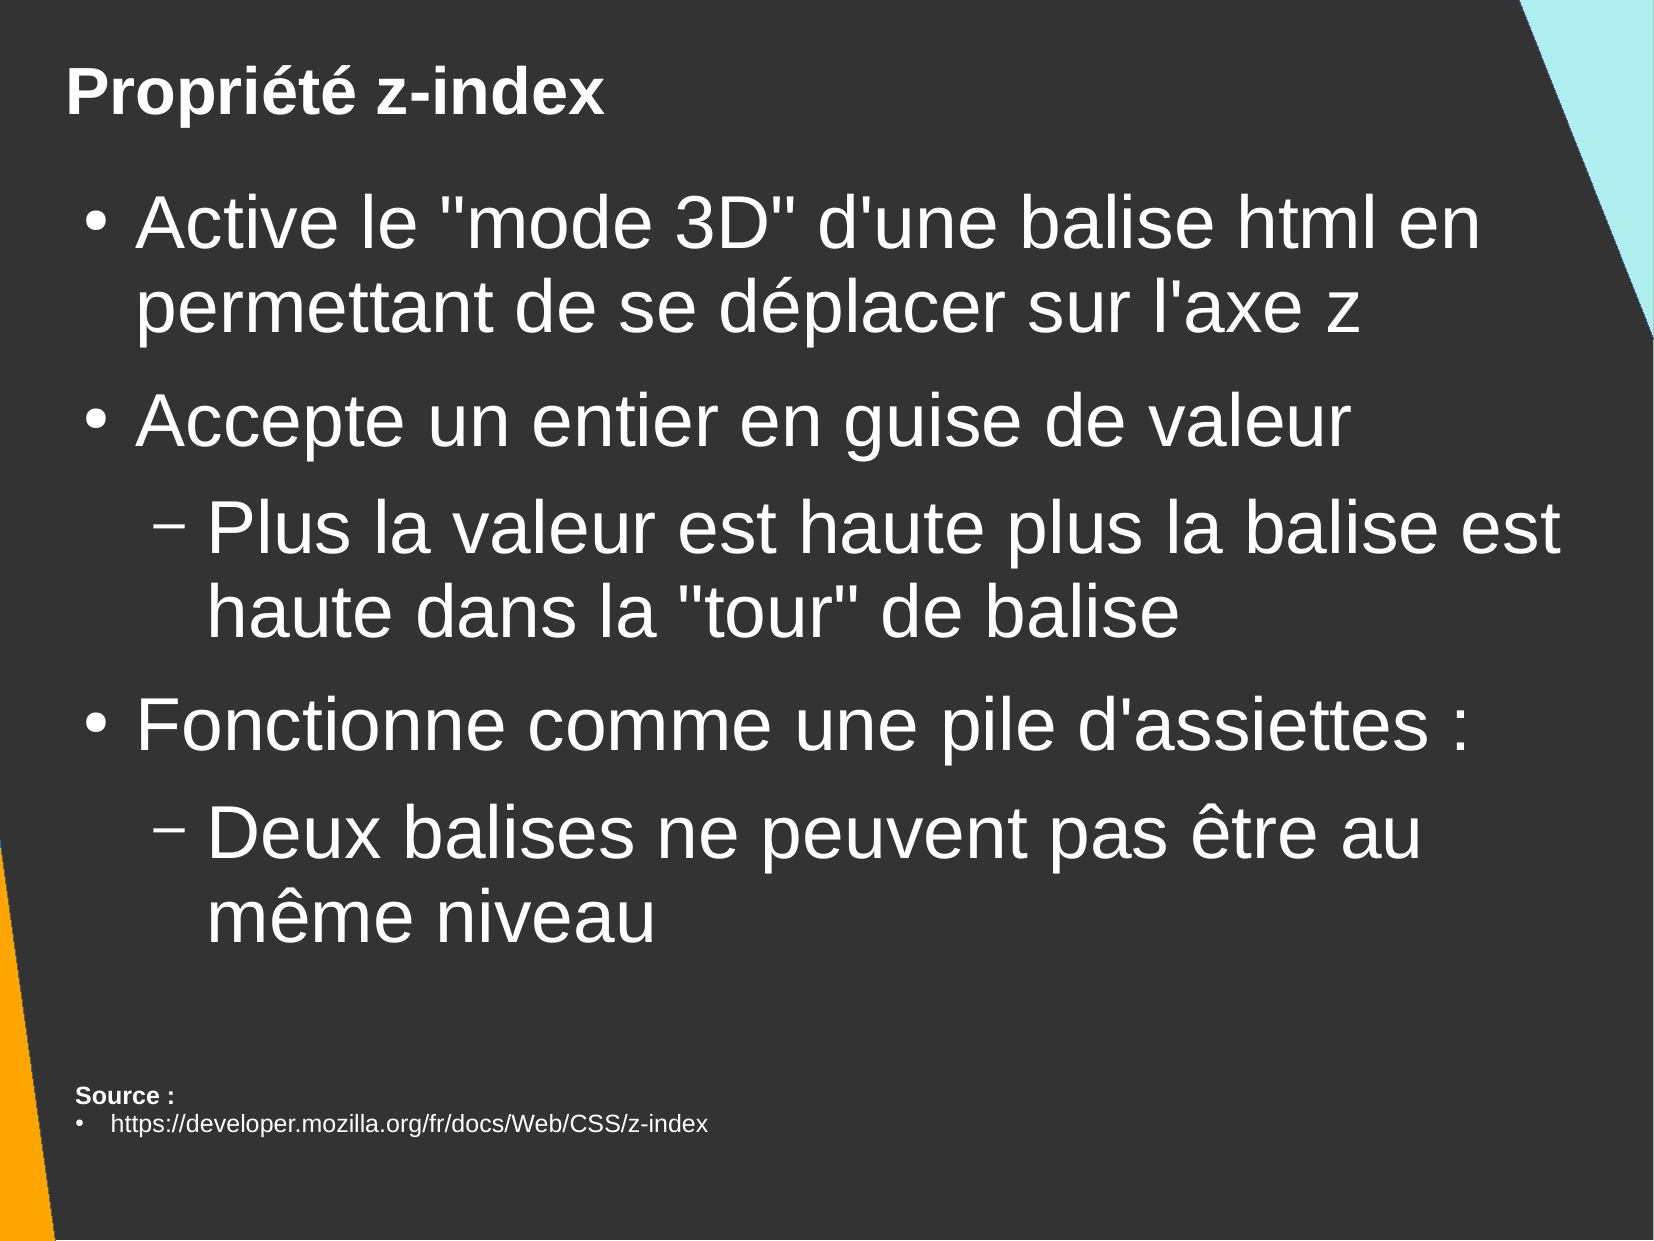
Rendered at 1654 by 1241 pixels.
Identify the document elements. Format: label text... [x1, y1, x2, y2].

title Propriété z-index [64, 54, 1553, 135]
text_box Source : https://developer.mozilla.org/fr/docs/Web/CSS/z-index [60, 1074, 1546, 1217]
text_box [1519, 0, 1654, 340]
text_box [0, 839, 56, 1241]
list Active le "mode 3D" d'une balise html en permettant de se déplacer sur l'axe z Accepte un entier en guise de valeur Plus la valeur est haute plus la balise est haute dans la "tour" de balise Fonctionne comme une pile d'assiettes : Deux balises ne peuvent pas être au même niveau [64, 180, 1604, 1028]
